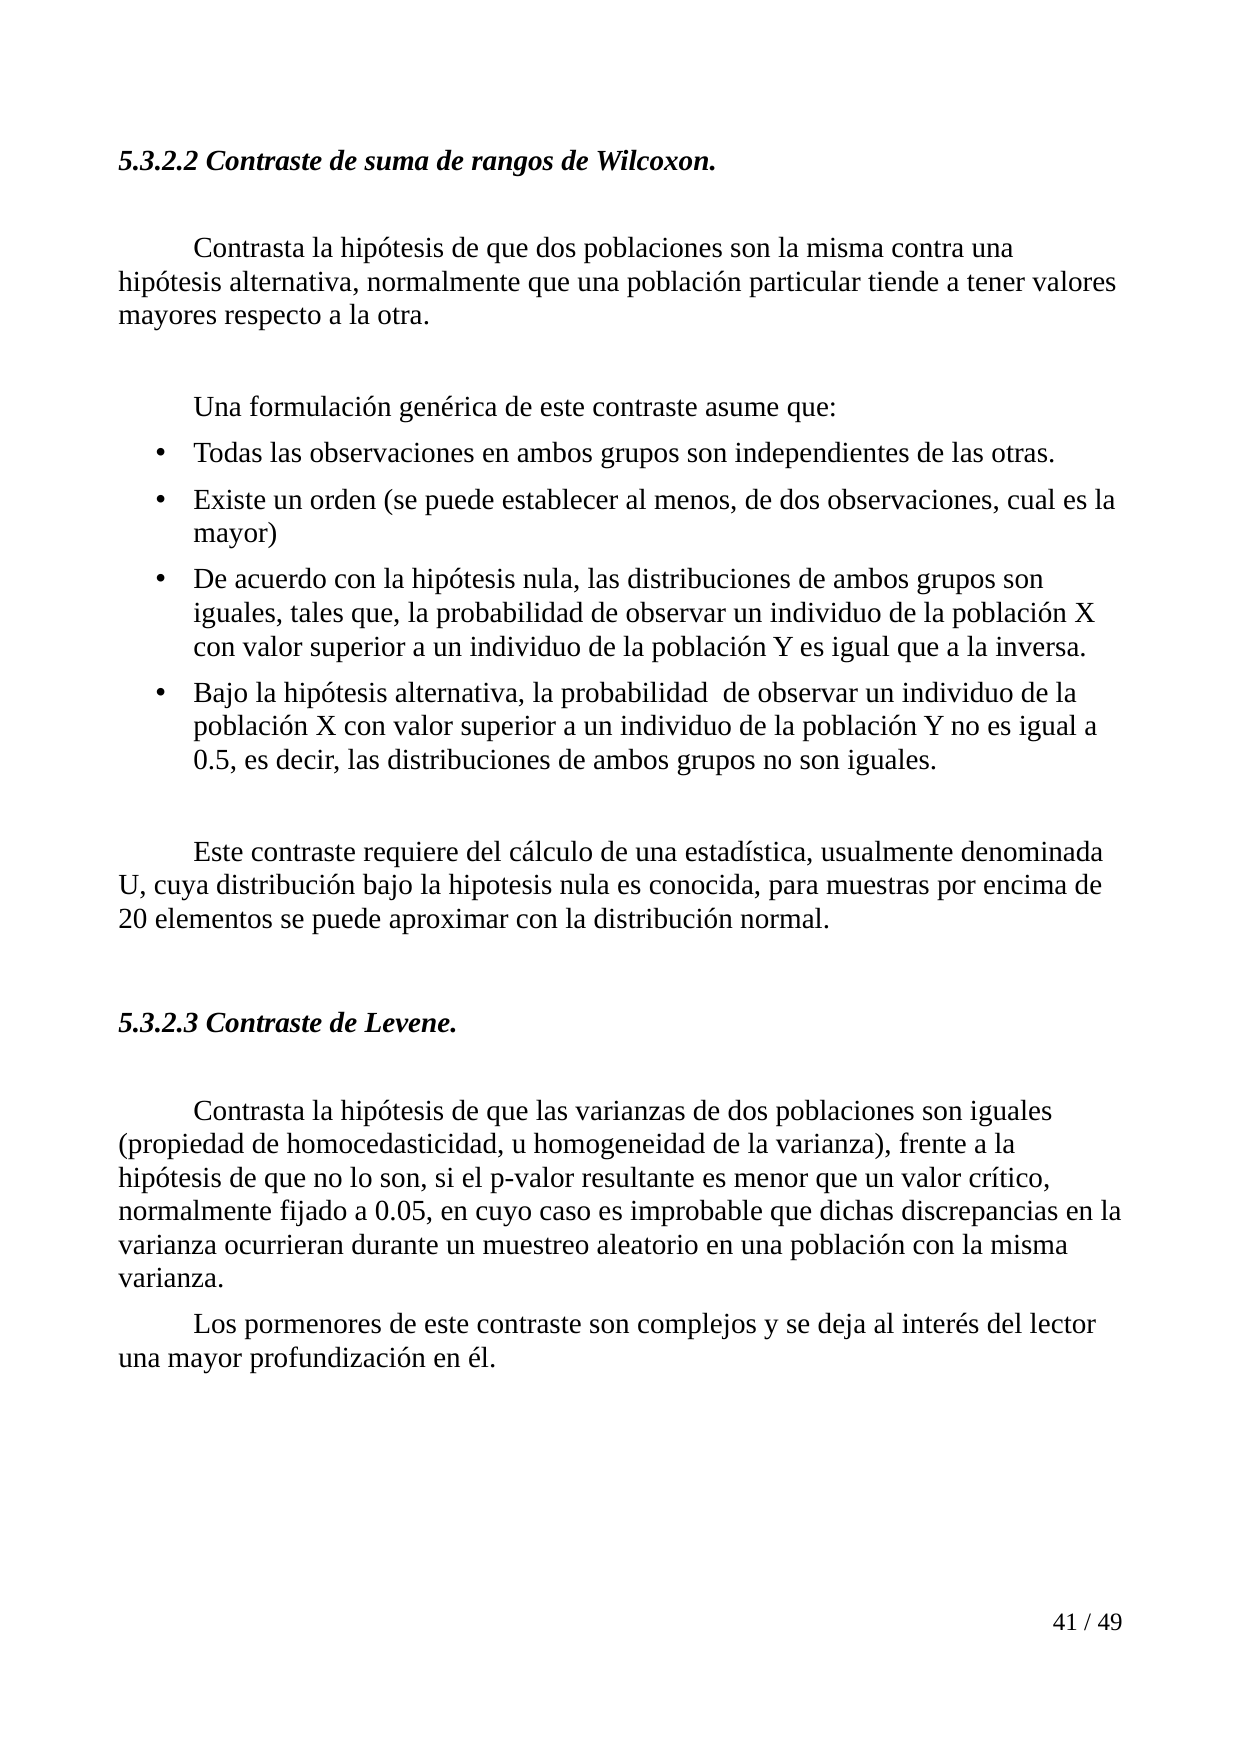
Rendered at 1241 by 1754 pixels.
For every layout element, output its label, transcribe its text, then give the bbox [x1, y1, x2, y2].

text Este contraste requiere del cálculo de una estadística, usualmente denominada U, cuya distribución bajo la hipotesis nula es conocida, para muestras por encima de 20 elementos se puede aproximar con la distribución normal. [118, 834, 1122, 934]
list Existe un orden (se puede establecer al menos, de dos observaciones, cual es la mayor) [156, 482, 1122, 549]
list Bajo la hipótesis alternativa, la probabilidad de observar un individuo de la población X con valor superior a un individuo de la población Y no es igual a 0.5, es decir, las distribuciones de ambos grupos no son iguales. [156, 675, 1122, 775]
subtitle 5.3.2.3 Contraste de Levene. [118, 1006, 1122, 1039]
text Contrasta la hipótesis de que las varianzas de dos poblaciones son iguales (propiedad de homocedasticidad, u homogeneidad de la varianza), frente a la hipótesis de que no lo son, si el p-valor resultante es menor que un valor crítico, normalmente fijado a 0.05, en cuyo caso es improbable que dichas discrepancias en la varianza ocurrieran durante un muestreo aleatorio en una población con la misma varianza. [118, 1093, 1122, 1294]
list De acuerdo con la hipótesis nula, las distribuciones de ambos grupos son iguales, tales que, la probabilidad de observar un individuo de la población X con valor superior a un individuo de la población Y es igual que a la inversa. [156, 561, 1122, 662]
subtitle 5.3.2.2 Contraste de suma de rangos de Wilcoxon. [118, 143, 1122, 177]
text Una formulación genérica de este contraste asume que: [118, 389, 1122, 423]
text Los pormenores de este contraste son complejos y se deja al interés del lector una mayor profundización en él. [118, 1307, 1122, 1374]
text Contrasta la hipótesis de que dos poblaciones son la misma contra una hipótesis alternativa, normalmente que una población particular tiende a tener valores mayores respecto a la otra. [118, 230, 1122, 331]
list Todas las observaciones en ambos grupos son independientes de las otras. [156, 436, 1122, 469]
